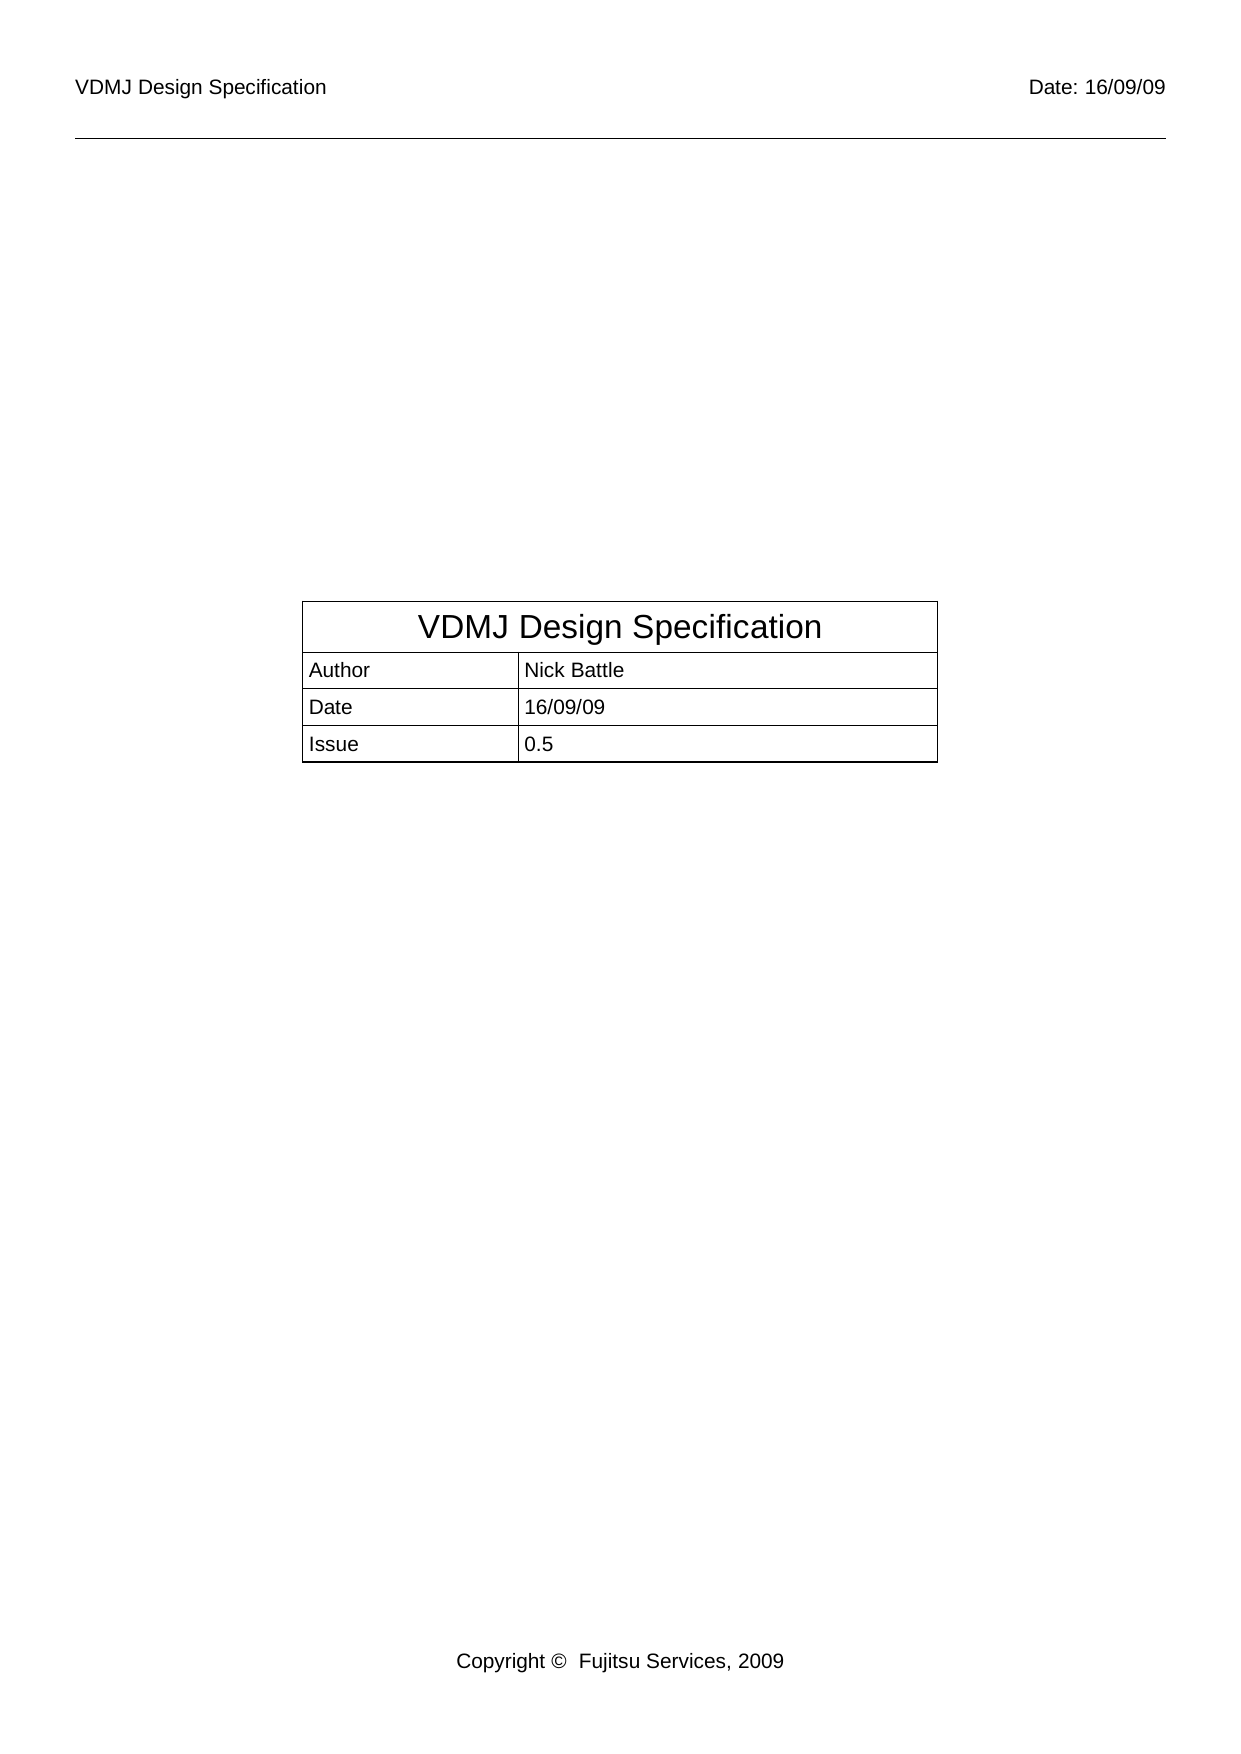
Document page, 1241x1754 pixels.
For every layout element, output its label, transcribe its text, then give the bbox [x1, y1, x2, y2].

table_header VDMJ Design Specification [303, 602, 937, 652]
table_cell Author [303, 653, 518, 688]
table_cell Nick Battle [519, 653, 937, 688]
table_cell Date [303, 689, 518, 725]
table_cell 0.5 [519, 726, 937, 761]
table_cell Issue [303, 726, 518, 761]
table_cell 16/09/09 [519, 689, 937, 725]
